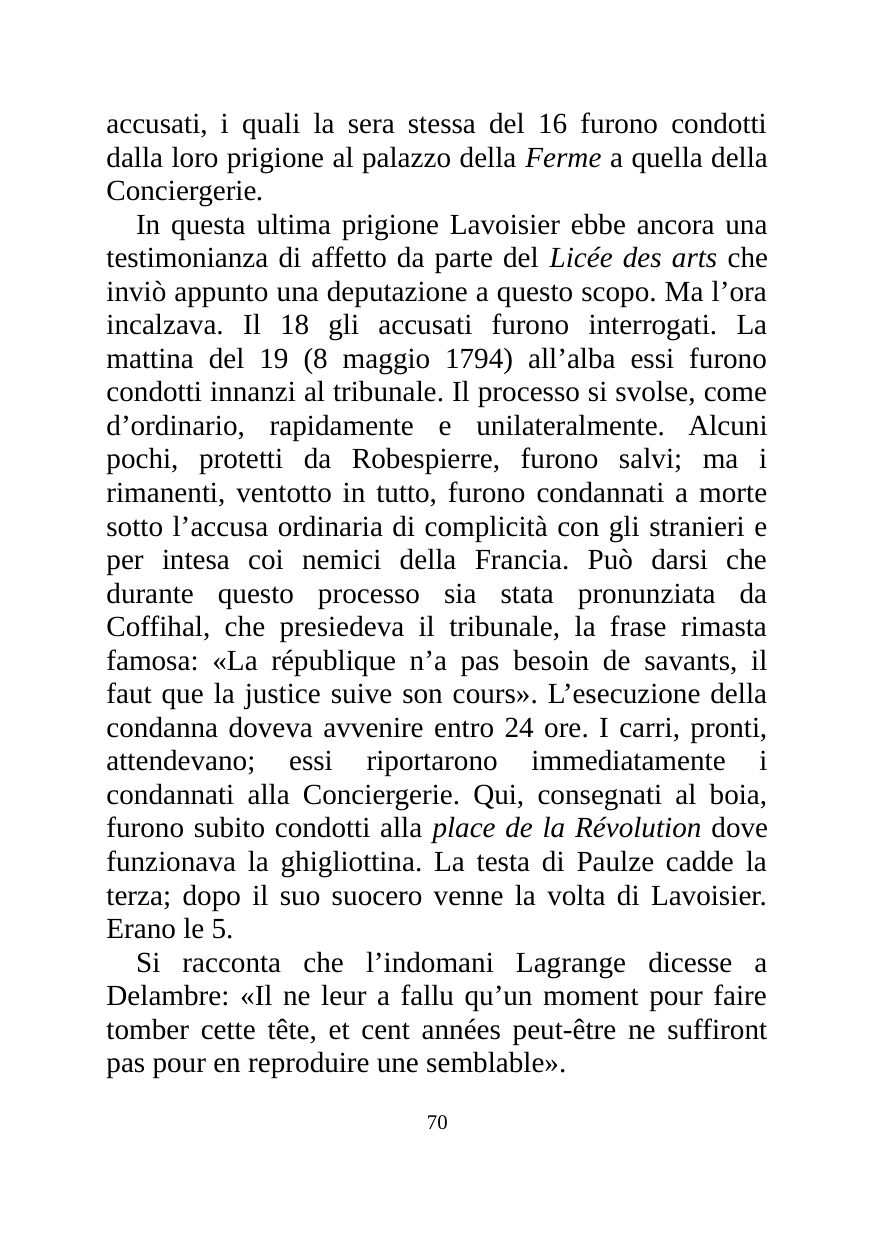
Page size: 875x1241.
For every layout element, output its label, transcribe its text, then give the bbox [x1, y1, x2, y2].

text accusati, i quali la sera stessa del 16 furono condotti dalla loro prigione al palazzo della Ferme a quella della Conciergerie. [106, 106, 768, 207]
text Si racconta che l’indomani Lagrange dicesse a Delambre: «Il ne leur a fallu qu’un moment pour faire tomber cette tête, et cent années peut-être ne suffiront pas pour en reproduire une semblable». [106, 945, 768, 1079]
text In questa ultima prigione Lavoisier ebbe ancora una testimonianza di affetto da parte del Licée des arts che inviò appunto una deputazione a questo scopo. Ma l’ora incalzava. Il 18 gli accusati furono interrogati. La mattina del 19 (8 maggio 1794) all’alba essi furono condotti innanzi al tribunale. Il processo si svolse, come d’ordinario, rapidamente e unilateralmente. Alcuni pochi, protetti da Robespierre, furono salvi; ma i rimanenti, ventotto in tutto, furono condannati a morte sotto l’accusa ordinaria di complicità con gli stranieri e per intesa coi nemici della Francia. Può darsi che durante questo processo sia stata pronunziata da Coffihal, che presiedeva il tribunale, la frase rimasta famosa: «La république n’a pas besoin de savants, il faut que la justice suive son cours». L’esecuzione della condanna doveva avvenire entro 24 ore. I carri, pronti, attendevano; essi riportarono immediatamente i condannati alla Conciergerie. Qui, consegnati al boia, furono subito condotti alla place de la Révolution dove funzionava la ghigliottina. La testa di Paulze cadde la terza; dopo il suo suocero venne la volta di Lavoisier. Erano le 5. [106, 207, 768, 945]
